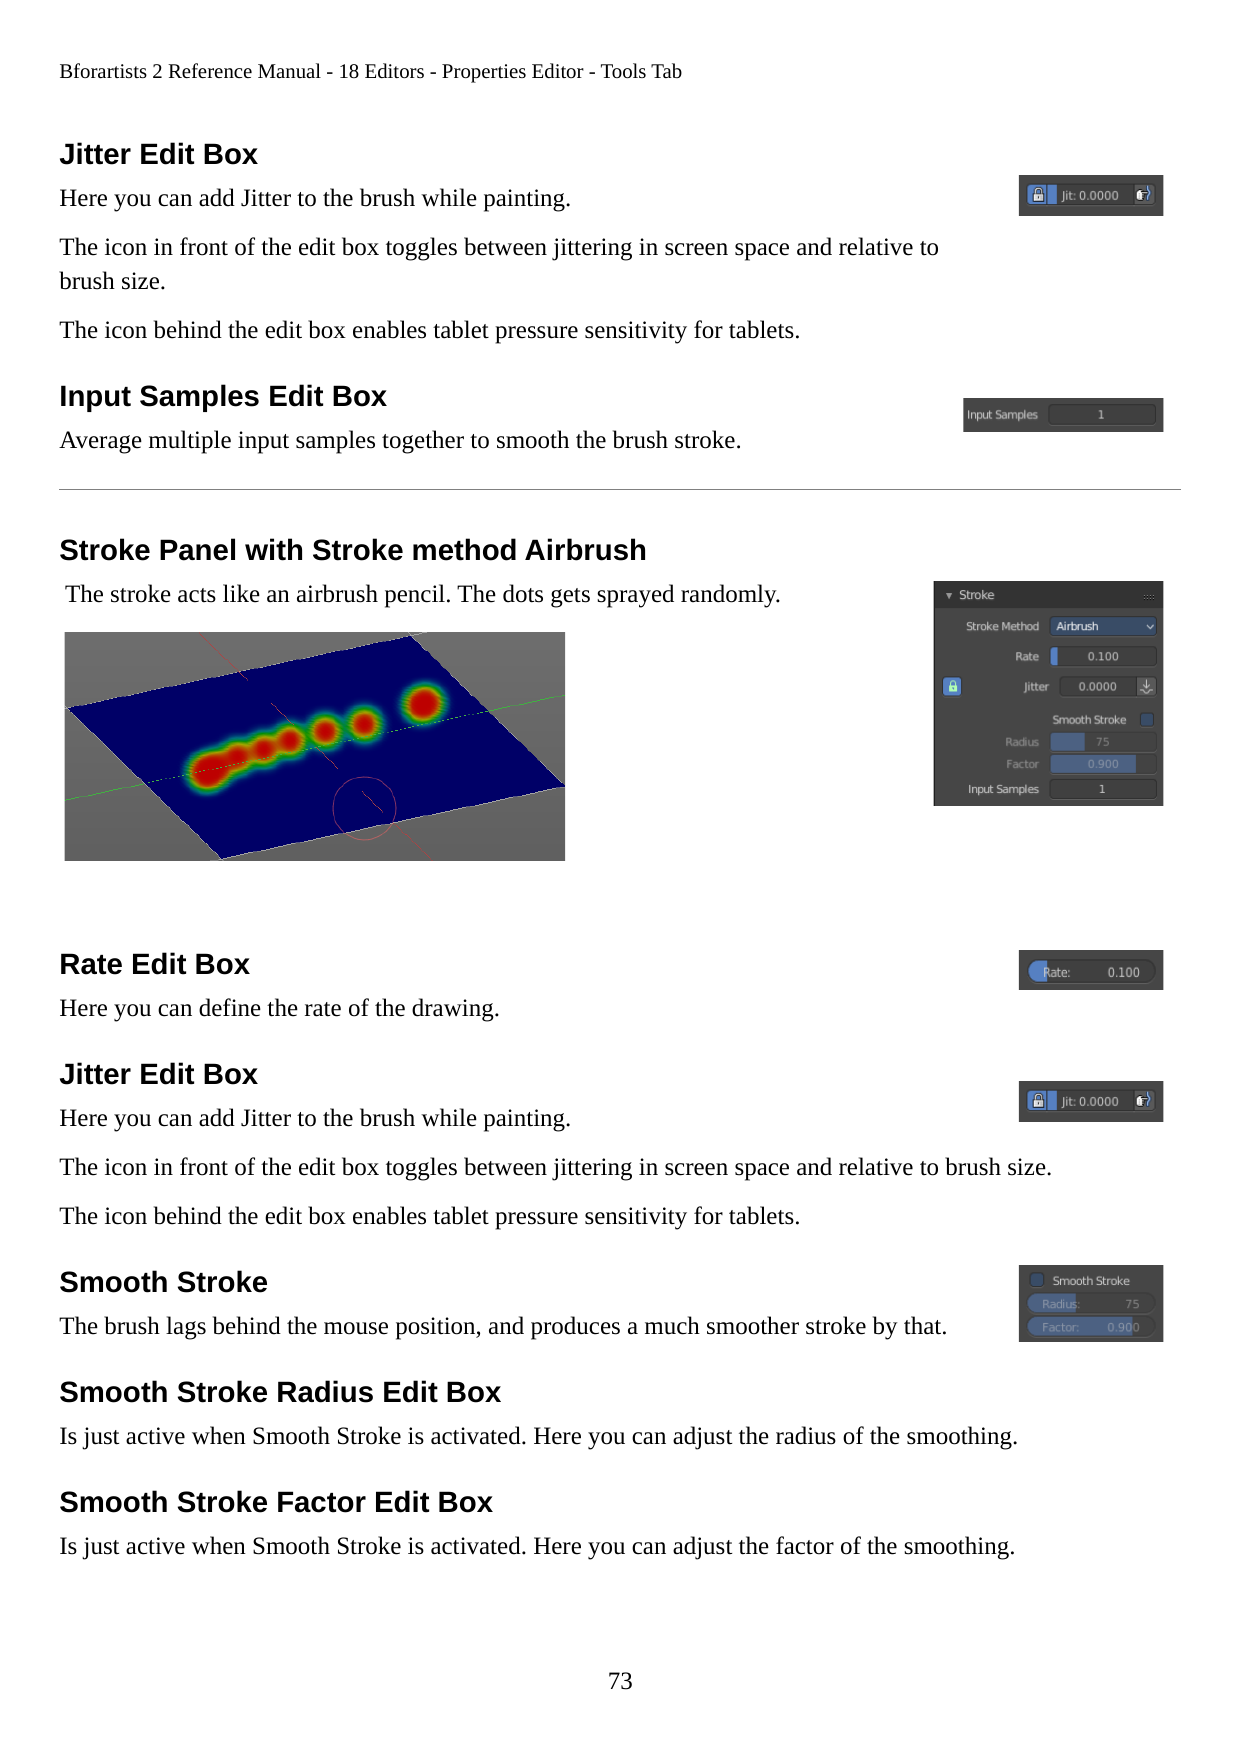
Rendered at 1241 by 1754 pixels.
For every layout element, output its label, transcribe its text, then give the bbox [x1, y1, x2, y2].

subtitle Input Samples Edit Box [59, 379, 1181, 413]
text Here you can add Jitter to the brush while painting. [59, 183, 1018, 212]
subtitle Rate Edit Box [59, 947, 1181, 981]
subtitle Smooth Stroke [59, 1265, 1018, 1299]
subtitle Jitter Edit Box [59, 1057, 1181, 1091]
picture [64, 632, 566, 861]
picture [1018, 1081, 1164, 1122]
picture [963, 398, 1164, 432]
picture [1018, 1265, 1164, 1342]
text Here you can add Jitter to the brush while painting. [59, 1103, 1181, 1132]
picture [933, 581, 1164, 806]
text The icon in front of the edit box toggles between jittering in screen space and relative to brush size. [59, 1152, 1181, 1181]
picture [1018, 950, 1164, 990]
text The icon in front of the edit box toggles between jittering in screen space and relative to brush size. [59, 232, 1181, 295]
subtitle Smooth Stroke Factor Edit Box [59, 1485, 1181, 1519]
text Is just active when Smooth Stroke is activated. Here you can adjust the radius of the smoothing. [59, 1421, 1181, 1450]
text The stroke acts like an airbrush pencil. The dots gets sprayed randomly. [59, 579, 1181, 608]
text The brush lags behind the mouse position, and produces a much smoother stroke by that. [59, 1311, 1018, 1340]
subtitle Jitter Edit Box [59, 137, 1181, 170]
text Average multiple input samples together to smooth the brush stroke. [59, 425, 1181, 454]
subtitle [1164, 1265, 1181, 1299]
text The icon behind the edit box enables tablet pressure sensitivity for tablets. [59, 316, 1181, 344]
text Here you can define the rate of the drawing. [59, 993, 1181, 1022]
picture [1018, 175, 1164, 216]
subtitle Stroke Panel with Stroke method Airbrush [59, 533, 1181, 567]
subtitle Smooth Stroke Radius Edit Box [59, 1375, 1181, 1409]
text Is just active when Smooth Stroke is activated. Here you can adjust the factor of the smoothing. [59, 1531, 1181, 1560]
text The icon behind the edit box enables tablet pressure sensitivity for tablets. [59, 1201, 1181, 1230]
